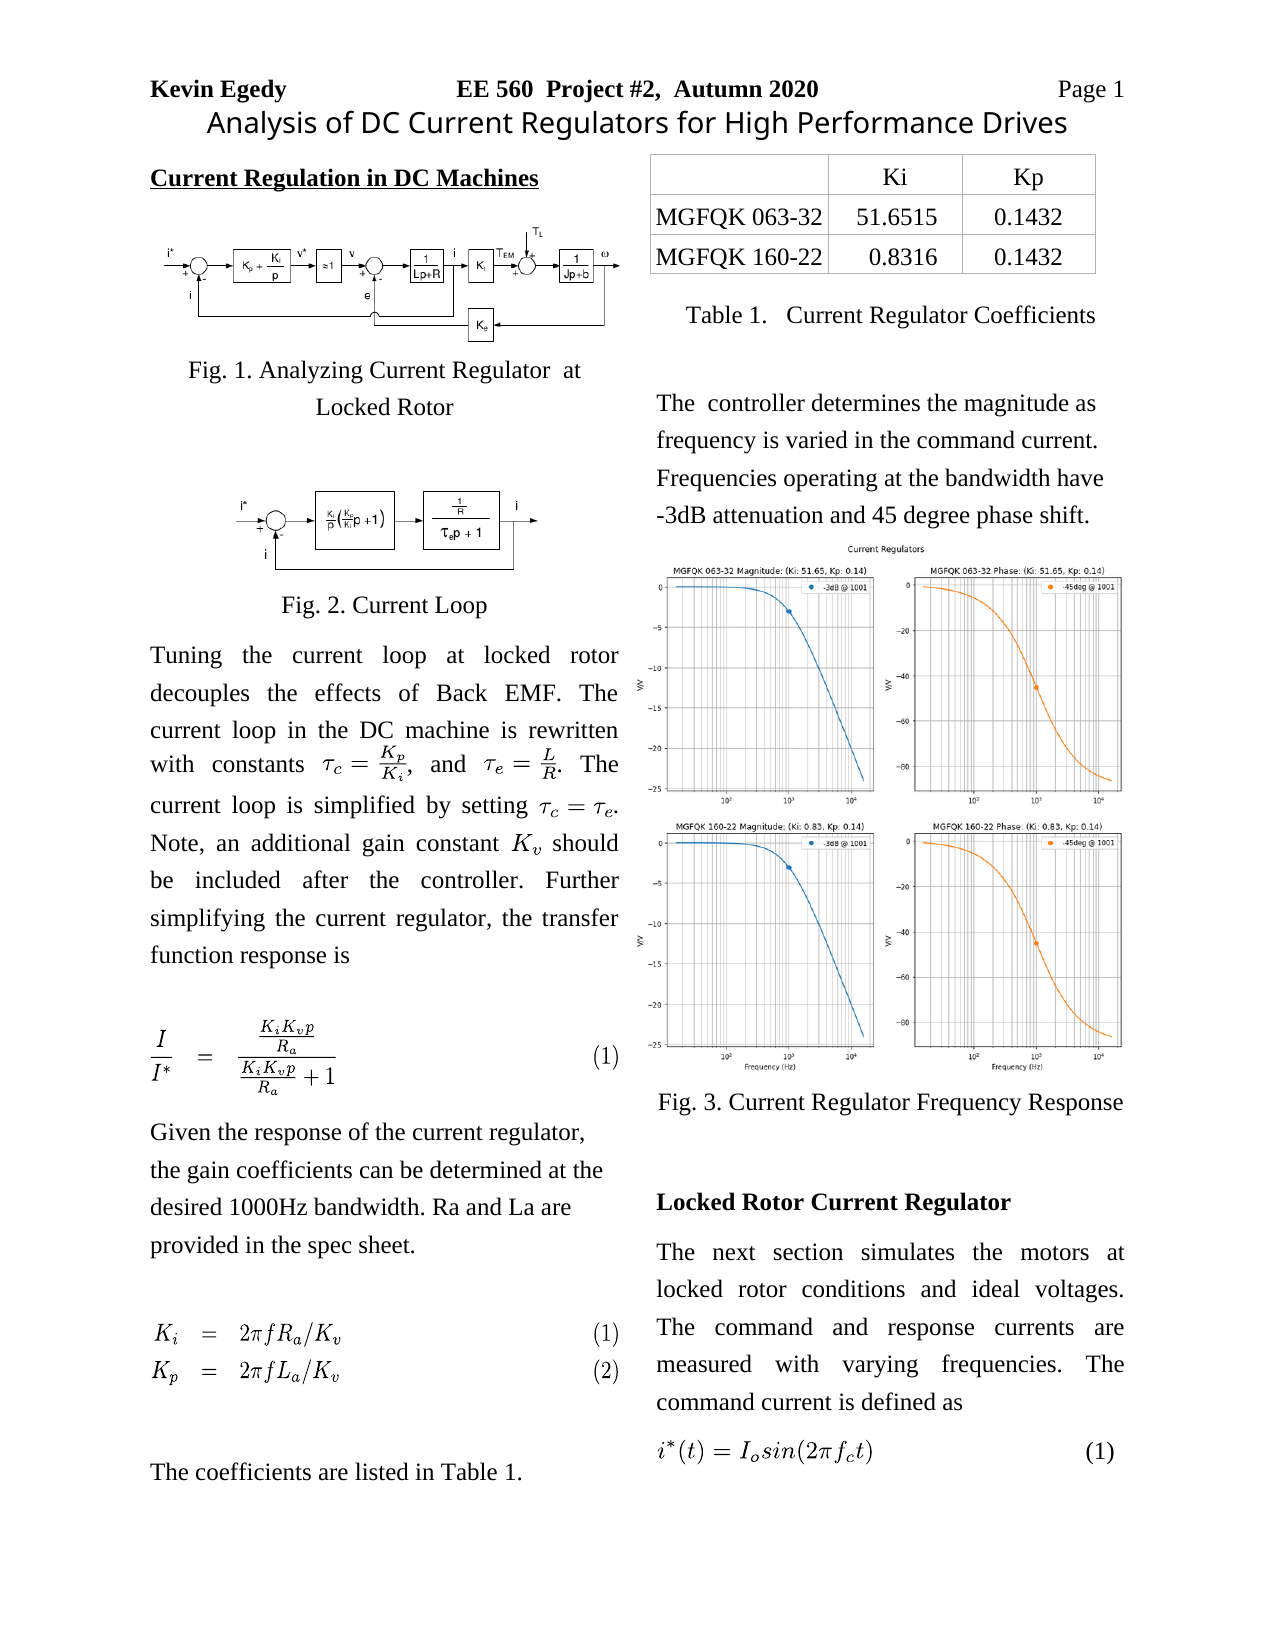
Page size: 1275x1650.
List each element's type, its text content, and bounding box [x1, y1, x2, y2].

text [150, 204, 619, 211]
table_header [651, 155, 828, 194]
picture [150, 211, 628, 344]
text Fig. 2. Current Loop [150, 579, 619, 619]
text Fig. 1. Analyzing Current Regulator at Locked Rotor [150, 344, 619, 421]
table_cell 0.1432 [963, 195, 1095, 233]
text (1) [656, 1428, 1125, 1466]
text Table 1. Current Regulator Coefficients [656, 301, 1125, 329]
table_cell MGFQK 063-32 [651, 195, 828, 233]
text Tuning the current loop at locked rotor decouples the effects of Back EMF. The current loop in the DC machine is rewritten with constants , and . The current loop is simplified by setting . Note, an additional gain constant should be included after the controller. Further simplifying the current regulator, the transfer function response is [150, 631, 619, 969]
text Locked Rotor Current Regulator [656, 1178, 1125, 1216]
table_cell 51.6515 [829, 195, 962, 233]
table_header Ki [829, 155, 962, 194]
picture [225, 483, 544, 579]
table_cell 0.8316 [829, 235, 962, 273]
text The coefficients are listed in Table 1. [150, 1449, 619, 1486]
text The next section simulates the motors at locked rotor conditions and ideal voltages. The command and response currents are measured with varying frequencies. The command current is defined as [656, 1228, 1125, 1416]
text Current Regulation in DC Machines [150, 154, 619, 191]
text Given the response of the current regulator, the gain coefficients can be determined at the desired 1000Hz bandwidth. Ra and La are provided in the spec sheet. [150, 1109, 619, 1259]
table_header Kp [963, 155, 1095, 194]
table_cell MGFQK 160-22 [651, 235, 828, 273]
table_cell 0.1432 [963, 235, 1095, 273]
picture [630, 541, 1125, 1076]
text The controller determines the magnitude as frequency is varied in the command current. Frequencies operating at the bandwidth have -3dB attenuation and 45 degree phase shift. [656, 379, 1125, 529]
text Fig. 3. Current Regulator Frequency Response [656, 1076, 1125, 1116]
